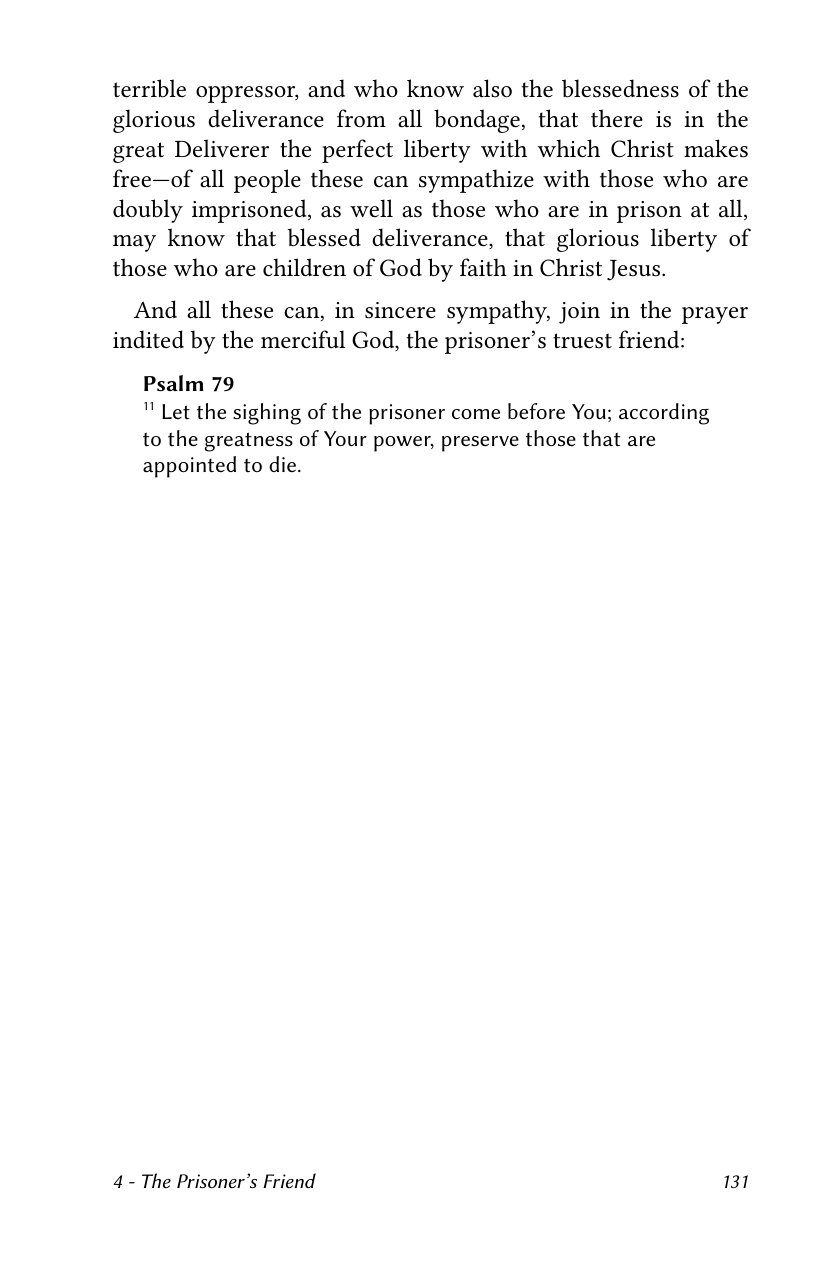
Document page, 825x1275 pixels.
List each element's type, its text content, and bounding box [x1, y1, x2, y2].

text And all these can, in sincere sympathy, join in the prayer indited by the merciful God, the prisoner’s truest friend: [112, 296, 750, 355]
text terrible oppressor, and who know also the blessedness of the glorious deliverance from all bondage, that there is in the great Deliverer the perfect liberty with which Christ makes free—of all people these can sympathize with those who are doubly imprisoned, as well as those who are in prison at all, may know that blessed deliverance, that glorious liberty of those who are children of God by faith in Christ Jesus. [112, 75, 750, 283]
text Psalm 79 [142, 371, 750, 397]
text 11 Let the sighing of the prisoner come before You; according to the greatness of Your power, preserve those that are appointed to die. [142, 399, 720, 478]
